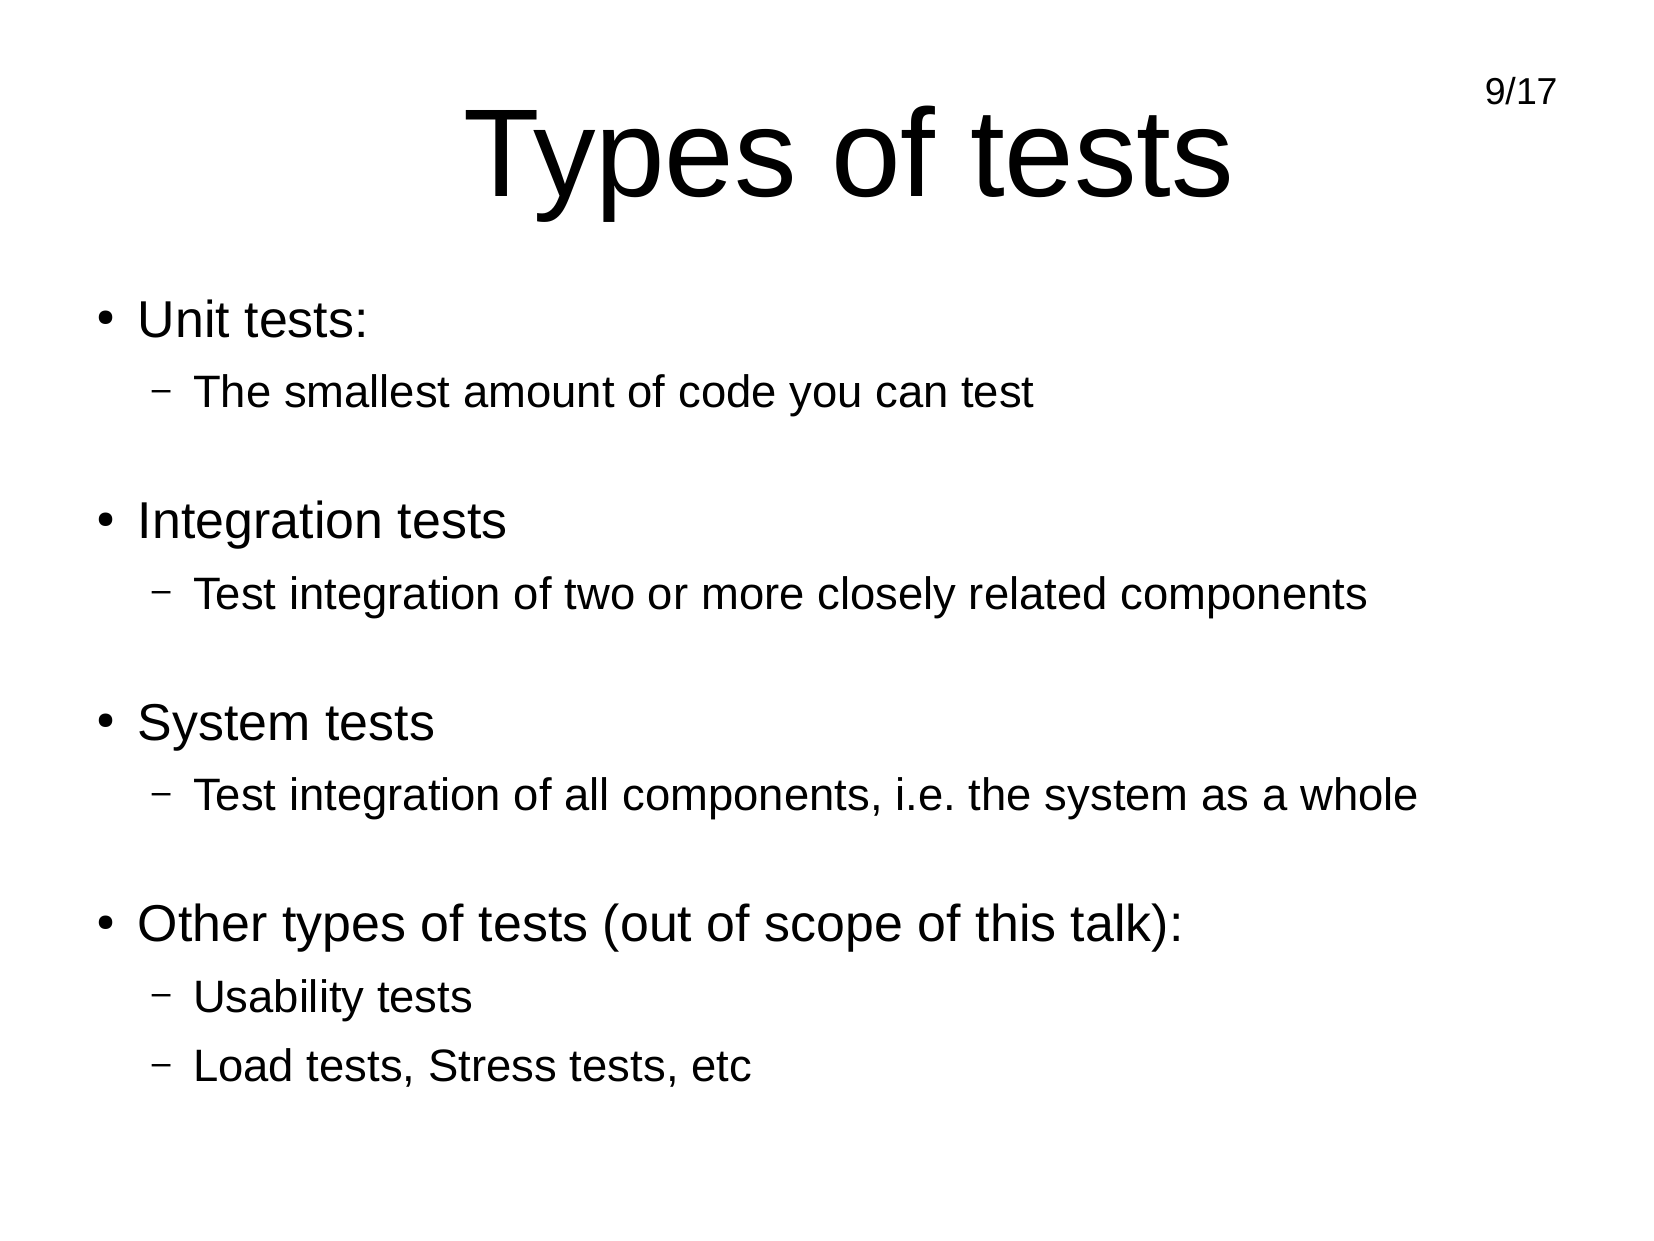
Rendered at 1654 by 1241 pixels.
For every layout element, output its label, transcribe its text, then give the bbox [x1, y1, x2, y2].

list Unit tests: The smallest amount of code you can test Integration tests Test integration of two or more closely related components System tests Test integration of all components, i.e. the system as a whole Other types of tests (out of scope of this talk): Usability tests Load tests, Stress tests, etc [82, 290, 1571, 1096]
title Types of tests [82, 49, 1571, 257]
text_box <number>/17 [1470, 63, 1606, 162]
